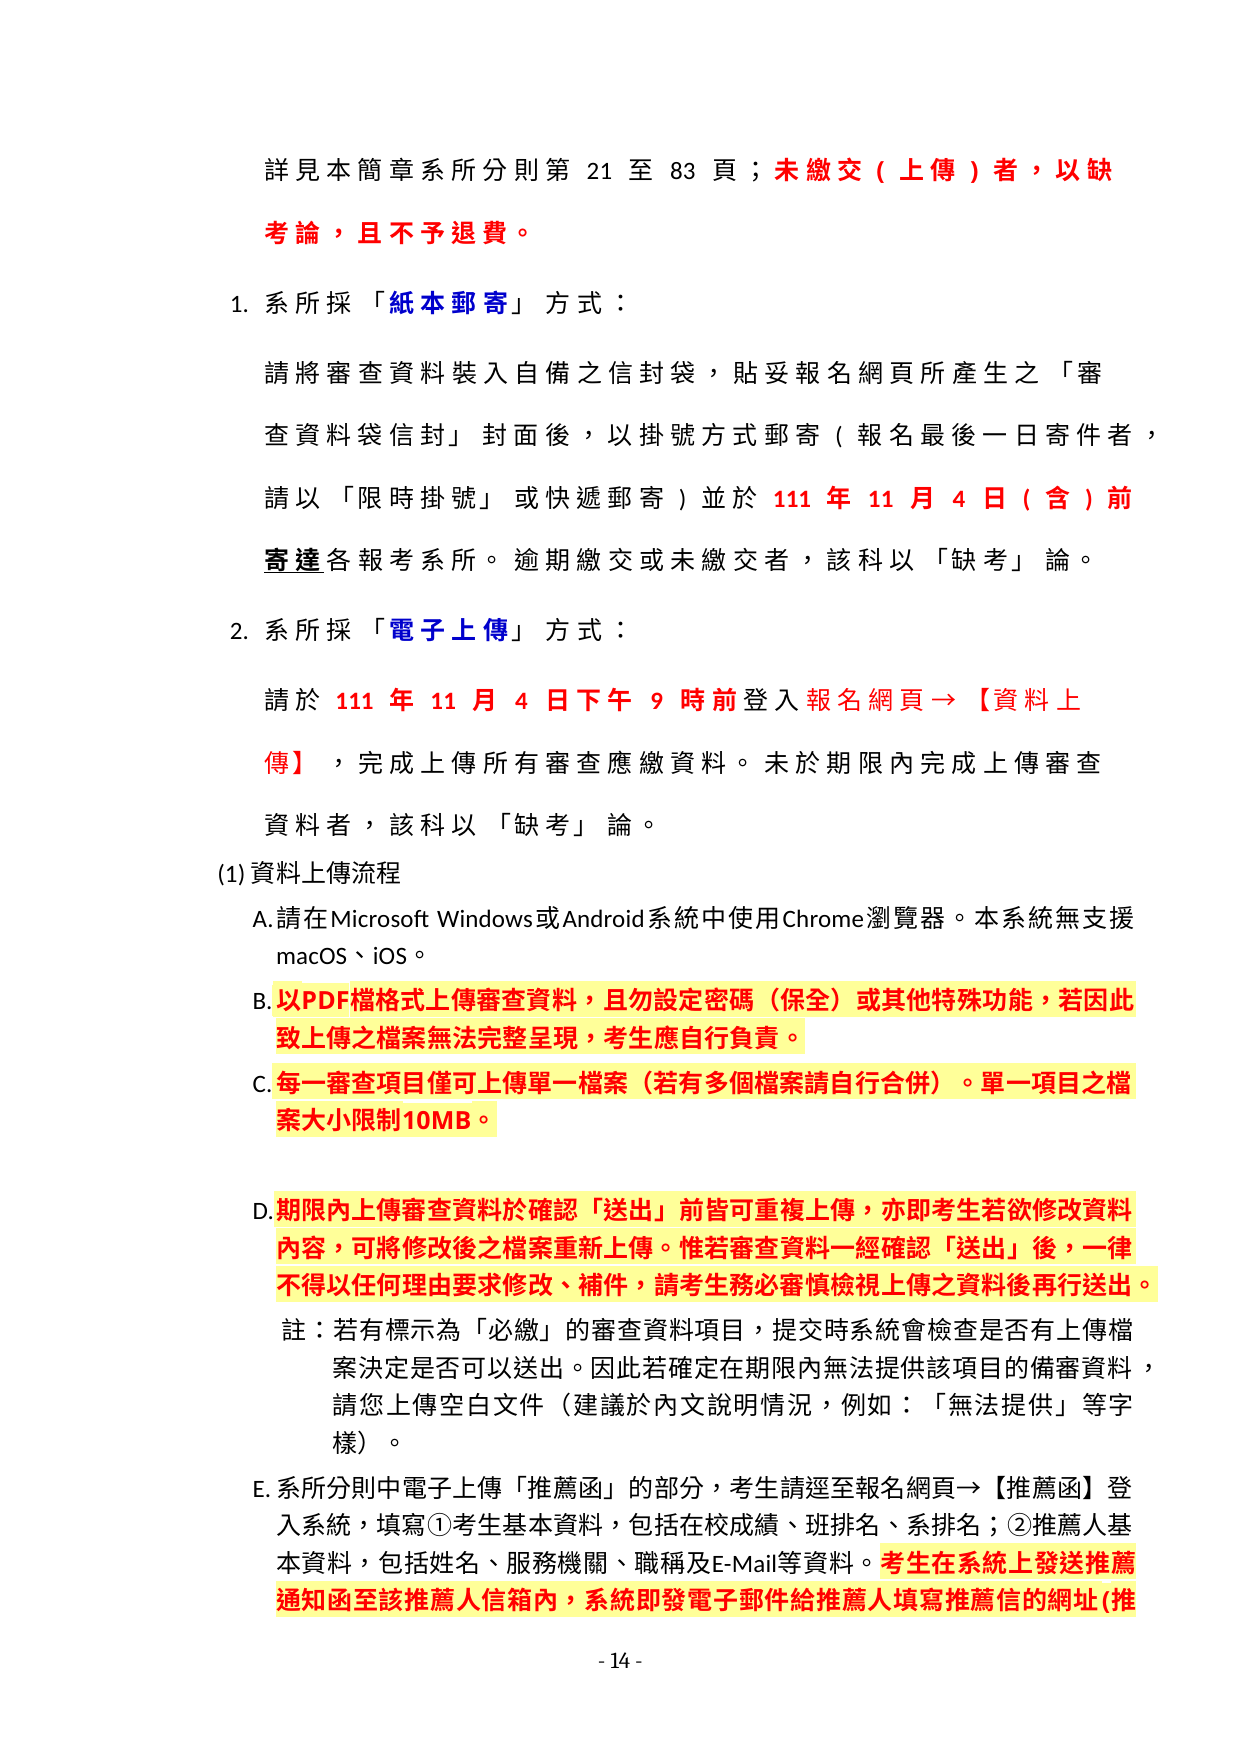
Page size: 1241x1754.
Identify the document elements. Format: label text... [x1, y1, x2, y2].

text 註：若有標示為「必繳」的審查資料項目，提交時系統會檢查是否有上傳檔案決定是否可以送出。因此若確定在期限內無法提供該項目的備審資料，請您上傳空白文件（建議於內文說明情況，例如：「無法提供」等字樣）。 [281, 1309, 1136, 1459]
text 請將審查資料裝入自備之信封袋，貼妥報名網頁所產生之「審查資料袋信封」封面後，以掛號方式郵寄(報名最後一日寄件者，請以「限時掛號」或快遞郵寄)並於111年11月4日(含)前寄達各報考系所。逾期繳交或未繳交者，該科以「缺考」論。 [252, 329, 1136, 579]
list 系所採「電子上傳」方式： [223, 587, 1136, 649]
list 每一審查項目僅可上傳單一檔案（若有多個檔案請自行合併）。單一項目之檔案大小限制10MB。 [252, 1062, 1136, 1137]
list 以PDF檔格式上傳審查資料，且勿設定密碼（保全）或其他特殊功能，若因此致上傳之檔案無法完整呈現，考生應自行負責。 [252, 979, 1136, 1054]
list 系所採「紙本郵寄」方式： [223, 259, 1136, 322]
text 請於111年11月4日下午9時前登入報名網頁→【資料上傳】，完成上傳所有審查應繳資料。未於期限內完成上傳審查資料者，該科以「缺考」論。 [252, 657, 1136, 844]
text 詳見本簡章系所分則第21至83頁；未繳交(上傳)者，以缺考論，且不予退費。 [252, 127, 1136, 252]
list 系所分則中電子上傳「推薦函」的部分，考生請逕至報名網頁→【推薦函】登入系統，填寫①考生基本資料，包括在校成績、班排名、系排名；②推薦人基本資料，包括姓名、服務機關、職稱及E-Mail等資料。考生在系統上發送推薦通知函至該推薦人信箱內，系統即發電子郵件給推薦人填寫推薦信的網址(推 [252, 1467, 1136, 1617]
list 請在Microsoft Windows或Android系統中使用Chrome瀏覽器。本系統無支援macOS、iOS。 [252, 897, 1136, 972]
list 期限內上傳審查資料於確認「送出」前皆可重複上傳，亦即考生若欲修改資料內容，可將修改後之檔案重新上傳。惟若審查資料一經確認「送出」後，一律不得以任何理由要求修改、補件，請考生務必審慎檢視上傳之資料後再行送出。 [252, 1189, 1136, 1302]
list 資料上傳流程 [217, 852, 1136, 889]
